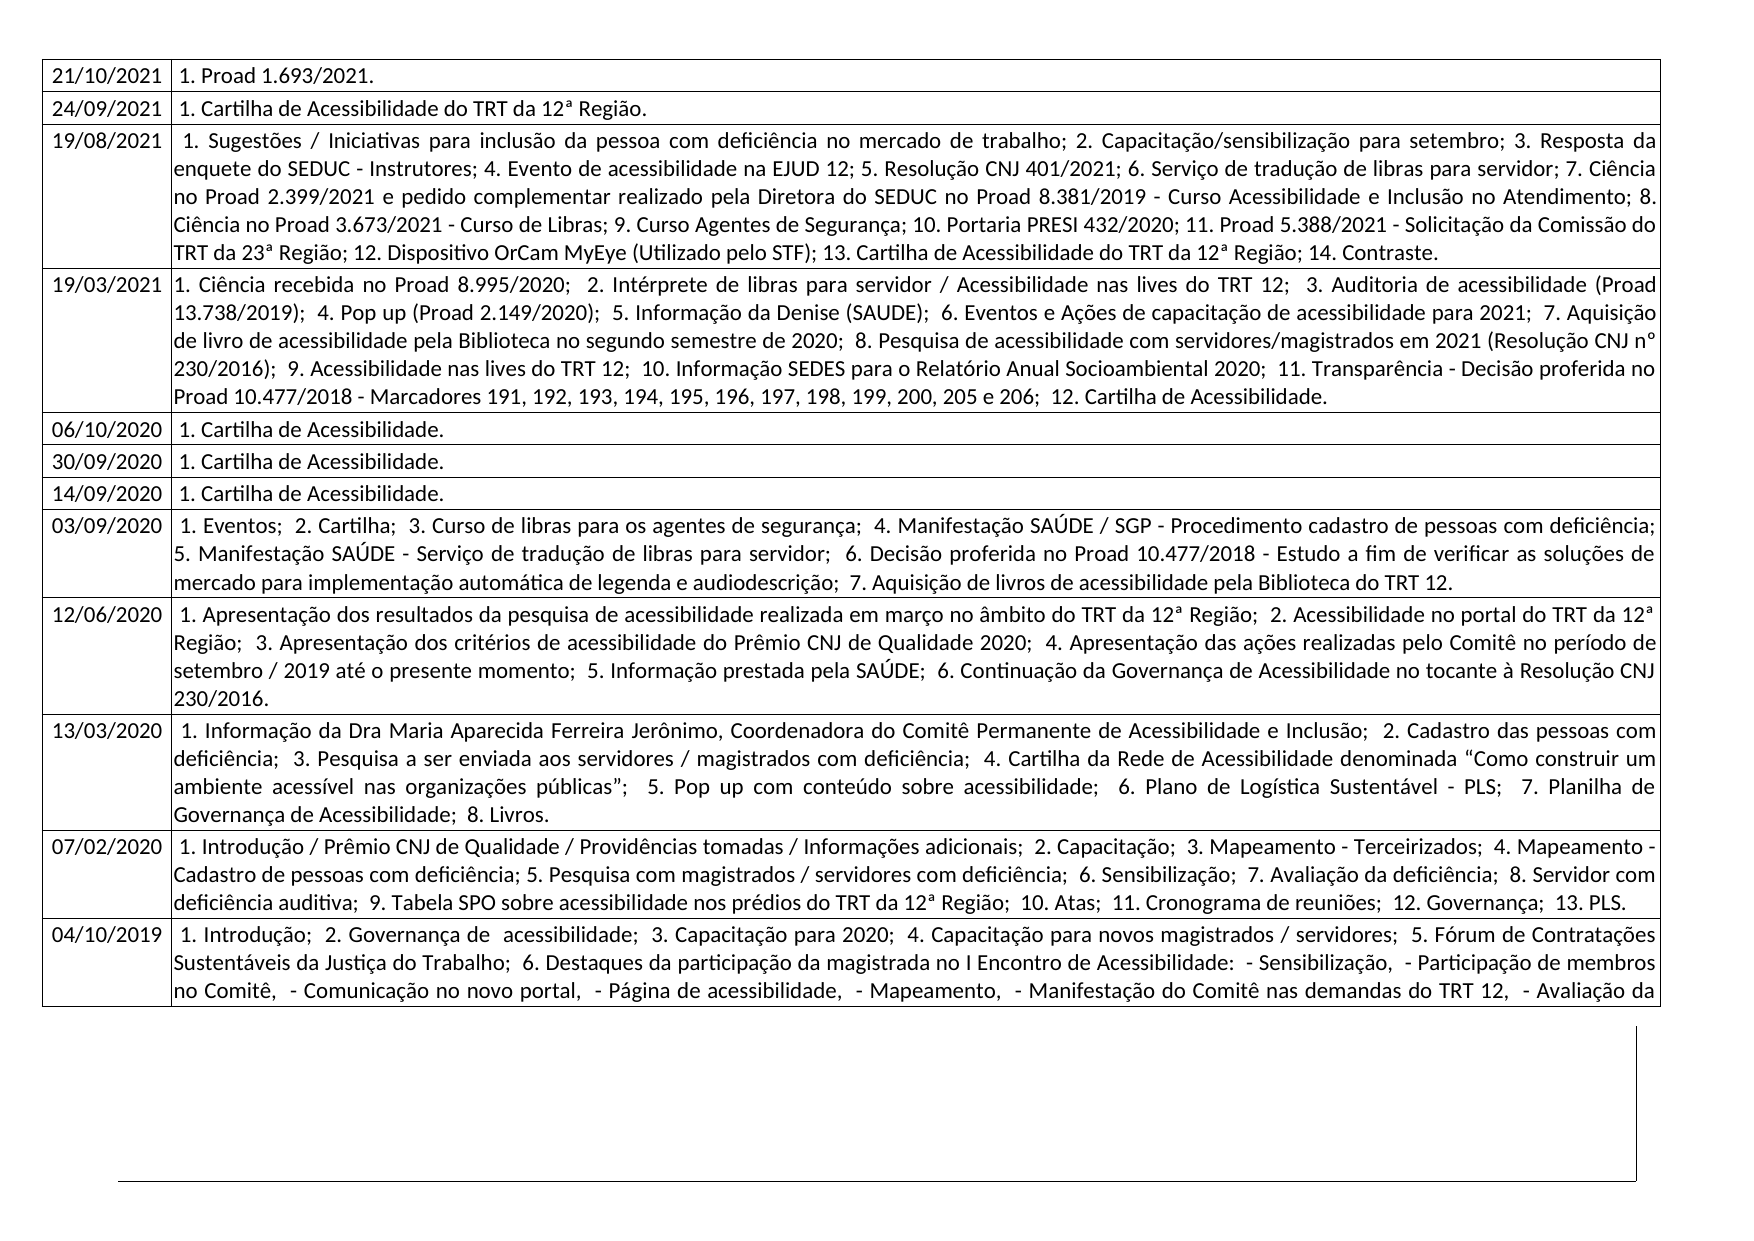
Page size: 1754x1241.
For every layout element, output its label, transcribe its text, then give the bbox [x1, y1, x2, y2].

table_cell 12/06/2020 [43, 598, 171, 713]
table_cell 1. Cartilha de Acessibilidade. [172, 413, 1660, 444]
table_cell 03/09/2020 [43, 510, 171, 597]
table_cell 07/02/2020 [43, 831, 171, 918]
table_cell 24/09/2021 [43, 92, 171, 123]
table_cell 1. Introdução / Prêmio CNJ de Qualidade / Providências tomadas / Informações adicionais; 2. Capacitação; 3. Mapeamento - Terceirizados; 4. Mapeamento - Cadastro de pessoas com deficiência; 5. Pesquisa com magistrados / servidores com deficiência; 6. Sensibilização; 7. Avaliação da deficiência; 8. Servidor com deficiência auditiva; 9. Tabela SPO sobre acessibilidade nos prédios do TRT da 12ª Região; 10. Atas; 11. Cronograma de reuniões; 12. Governança; 13. PLS. [172, 831, 1660, 918]
table_cell 30/09/2020 [43, 445, 171, 477]
table_cell 1. Informação da Dra Maria Aparecida Ferreira Jerônimo, Coordenadora do Comitê Permanente de Acessibilidade e Inclusão; 2. Cadastro das pessoas com deficiência; 3. Pesquisa a ser enviada aos servidores / magistrados com deficiência; 4. Cartilha da Rede de Acessibilidade denominada “Como construir um ambiente acessível nas organizações públicas”; 5. Pop up com conteúdo sobre acessibilidade; 6. Plano de Logística Sustentável - PLS; 7. Planilha de Governança de Acessibilidade; 8. Livros. [172, 715, 1660, 830]
table_cell 1. Sugestões / Iniciativas para inclusão da pessoa com deficiência no mercado de trabalho; 2. Capacitação/sensibilização para setembro; 3. Resposta da enquete do SEDUC - Instrutores; 4. Evento de acessibilidade na EJUD 12; 5. Resolução CNJ 401/2021; 6. Serviço de tradução de libras para servidor; 7. Ciência no Proad 2.399/2021 e pedido complementar realizado pela Diretora do SEDUC no Proad 8.381/2019 - Curso Acessibilidade e Inclusão no Atendimento; 8. Ciência no Proad 3.673/2021 - Curso de Libras; 9. Curso Agentes de Segurança; 10. Portaria PRESI 432/2020; 11. Proad 5.388/2021 - Solicitação da Comissão do TRT da 23ª Região; 12. Dispositivo OrCam MyEye (Utilizado pelo STF); 13. Cartilha de Acessibilidade do TRT da 12ª Região; 14. Contraste. [172, 125, 1660, 268]
table_cell 1. Proad 1.693/2021. [172, 60, 1660, 91]
table_cell 19/03/2021 [43, 269, 171, 412]
table_cell 1. Cartilha de Acessibilidade. [172, 478, 1660, 509]
table_cell 06/10/2020 [43, 413, 171, 444]
table_cell 1. Ciência recebida no Proad 8.995/2020; 2. Intérprete de libras para servidor / Acessibilidade nas lives do TRT 12; 3. Auditoria de acessibilidade (Proad 13.738/2019); 4. Pop up (Proad 2.149/2020); 5. Informação da Denise (SAUDE); 6. Eventos e Ações de capacitação de acessibilidade para 2021; 7. Aquisição de livro de acessibilidade pela Biblioteca no segundo semestre de 2020; 8. Pesquisa de acessibilidade com servidores/magistrados em 2021 (Resolução CNJ nº 230/2016); 9. Acessibilidade nas lives do TRT 12; 10. Informação SEDES para o Relatório Anual Socioambiental 2020; 11. Transparência - Decisão proferida no Proad 10.477/2018 - Marcadores 191, 192, 193, 194, 195, 196, 197, 198, 199, 200, 205 e 206; 12. Cartilha de Acessibilidade. [172, 269, 1660, 412]
table_cell 1. Introdução; 2. Governança de acessibilidade; 3. Capacitação para 2020; 4. Capacitação para novos magistrados / servidores; 5. Fórum de Contratações Sustentáveis da Justiça do Trabalho; 6. Destaques da participação da magistrada no I Encontro de Acessibilidade: - Sensibilização, - Participação de membros no Comitê, - Comunicação no novo portal, - Página de acessibilidade, - Mapeamento, - Manifestação do Comitê nas demandas do TRT 12, - Avaliação da [172, 919, 1660, 1006]
table_cell 21/10/2021 [43, 60, 171, 91]
table_cell 19/08/2021 [43, 125, 171, 268]
table_cell 1. Apresentação dos resultados da pesquisa de acessibilidade realizada em março no âmbito do TRT da 12ª Região; 2. Acessibilidade no portal do TRT da 12ª Região; 3. Apresentação dos critérios de acessibilidade do Prêmio CNJ de Qualidade 2020; 4. Apresentação das ações realizadas pelo Comitê no período de setembro / 2019 até o presente momento; 5. Informação prestada pela SAÚDE; 6. Continuação da Governança de Acessibilidade no tocante à Resolução CNJ 230/2016. [172, 598, 1660, 713]
table_cell 1. Cartilha de Acessibilidade. [172, 445, 1660, 477]
table_cell 04/10/2019 [43, 919, 171, 1006]
table_cell 13/03/2020 [43, 715, 171, 830]
table_cell 1. Cartilha de Acessibilidade do TRT da 12ª Região. [172, 92, 1660, 123]
table_cell 14/09/2020 [43, 478, 171, 509]
table_cell 1. Eventos; 2. Cartilha; 3. Curso de libras para os agentes de segurança; 4. Manifestação SAÚDE / SGP - Procedimento cadastro de pessoas com deficiência; 5. Manifestação SAÚDE - Serviço de tradução de libras para servidor; 6. Decisão proferida no Proad 10.477/2018 - Estudo a fim de verificar as soluções de mercado para implementação automática de legenda e audiodescrição; 7. Aquisição de livros de acessibilidade pela Biblioteca do TRT 12. [172, 510, 1660, 597]
